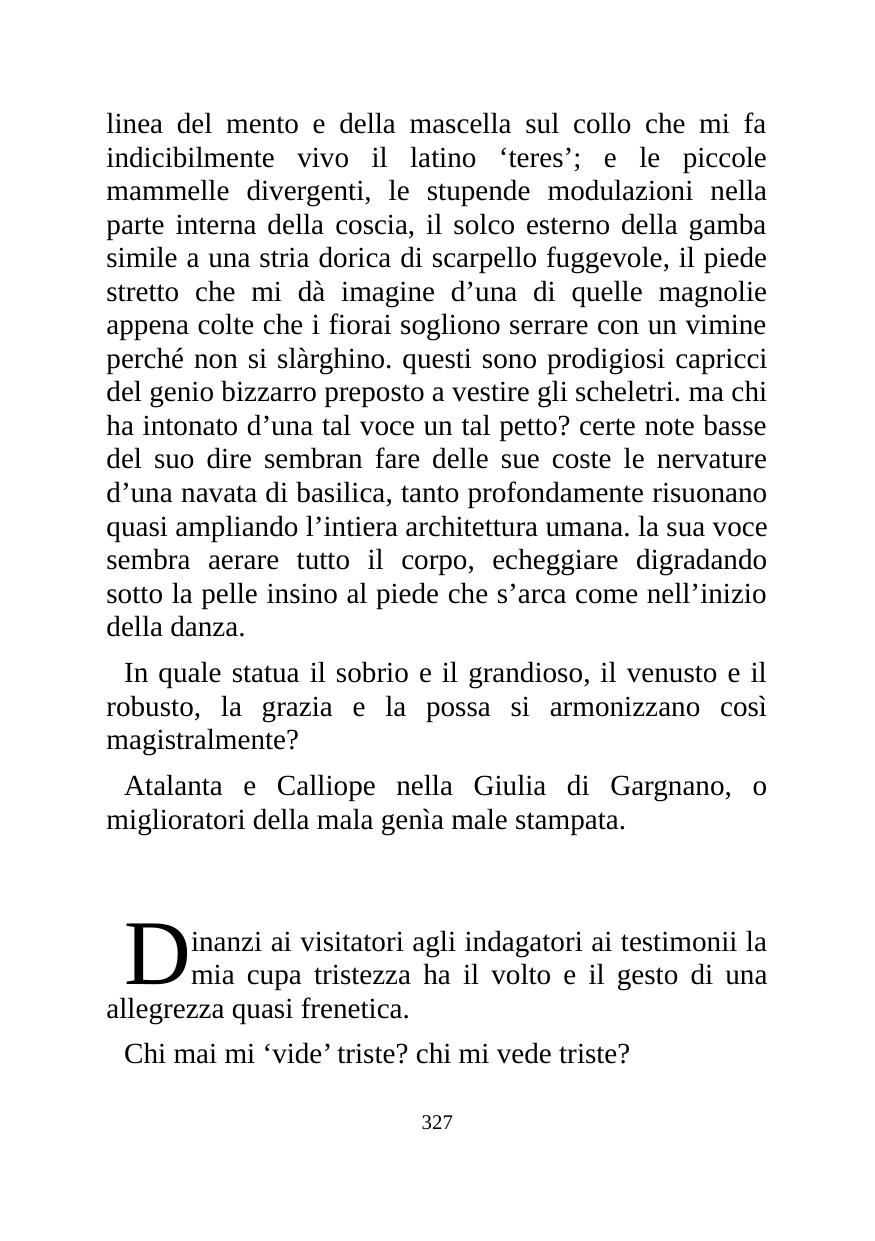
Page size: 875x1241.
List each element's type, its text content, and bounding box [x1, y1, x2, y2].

text Dinanzi ai visitatori agli indagatori ai testimonii la mia cupa tristezza ha il volto e il gesto di una allegrezza quasi frenetica. [106, 924, 768, 1024]
text In quale statua il sobrio e il grandioso, il venusto e il robusto, la grazia e la possa si armonizzano così magistralmente? [106, 655, 768, 756]
text linea del mento e della mascella sul collo che mi fa indicibilmente vivo il latino ‘teres’; e le piccole mammelle divergenti, le stupende modulazioni nella parte interna della coscia, il solco esterno della gamba simile a una stria dorica di scarpello fuggevole, il piede stretto che mi dà imagine d’una di quelle magnolie appena colte che i fiorai sogliono serrare con un vimine perché non si slàrghino. questi sono prodigiosi capricci del genio bizzarro preposto a vestire gli scheletri. ma chi ha intonato d’una tal voce un tal petto? certe note basse del suo dire sembran fare delle sue coste le nervature d’una navata di basilica, tanto profondamente risuonano quasi ampliando l’intiera architettura umana. la sua voce sembra aerare tutto il corpo, echeggiare digradando sotto la pelle insino al piede che s’arca come nell’inizio della danza. [106, 106, 768, 643]
text Chi mai mi ‘vide’ triste? chi mi vede triste? [106, 1037, 768, 1070]
text Atalanta e Calliope nella Giulia di Gargnano, o miglioratori della mala genìa male stampata. [106, 768, 768, 836]
